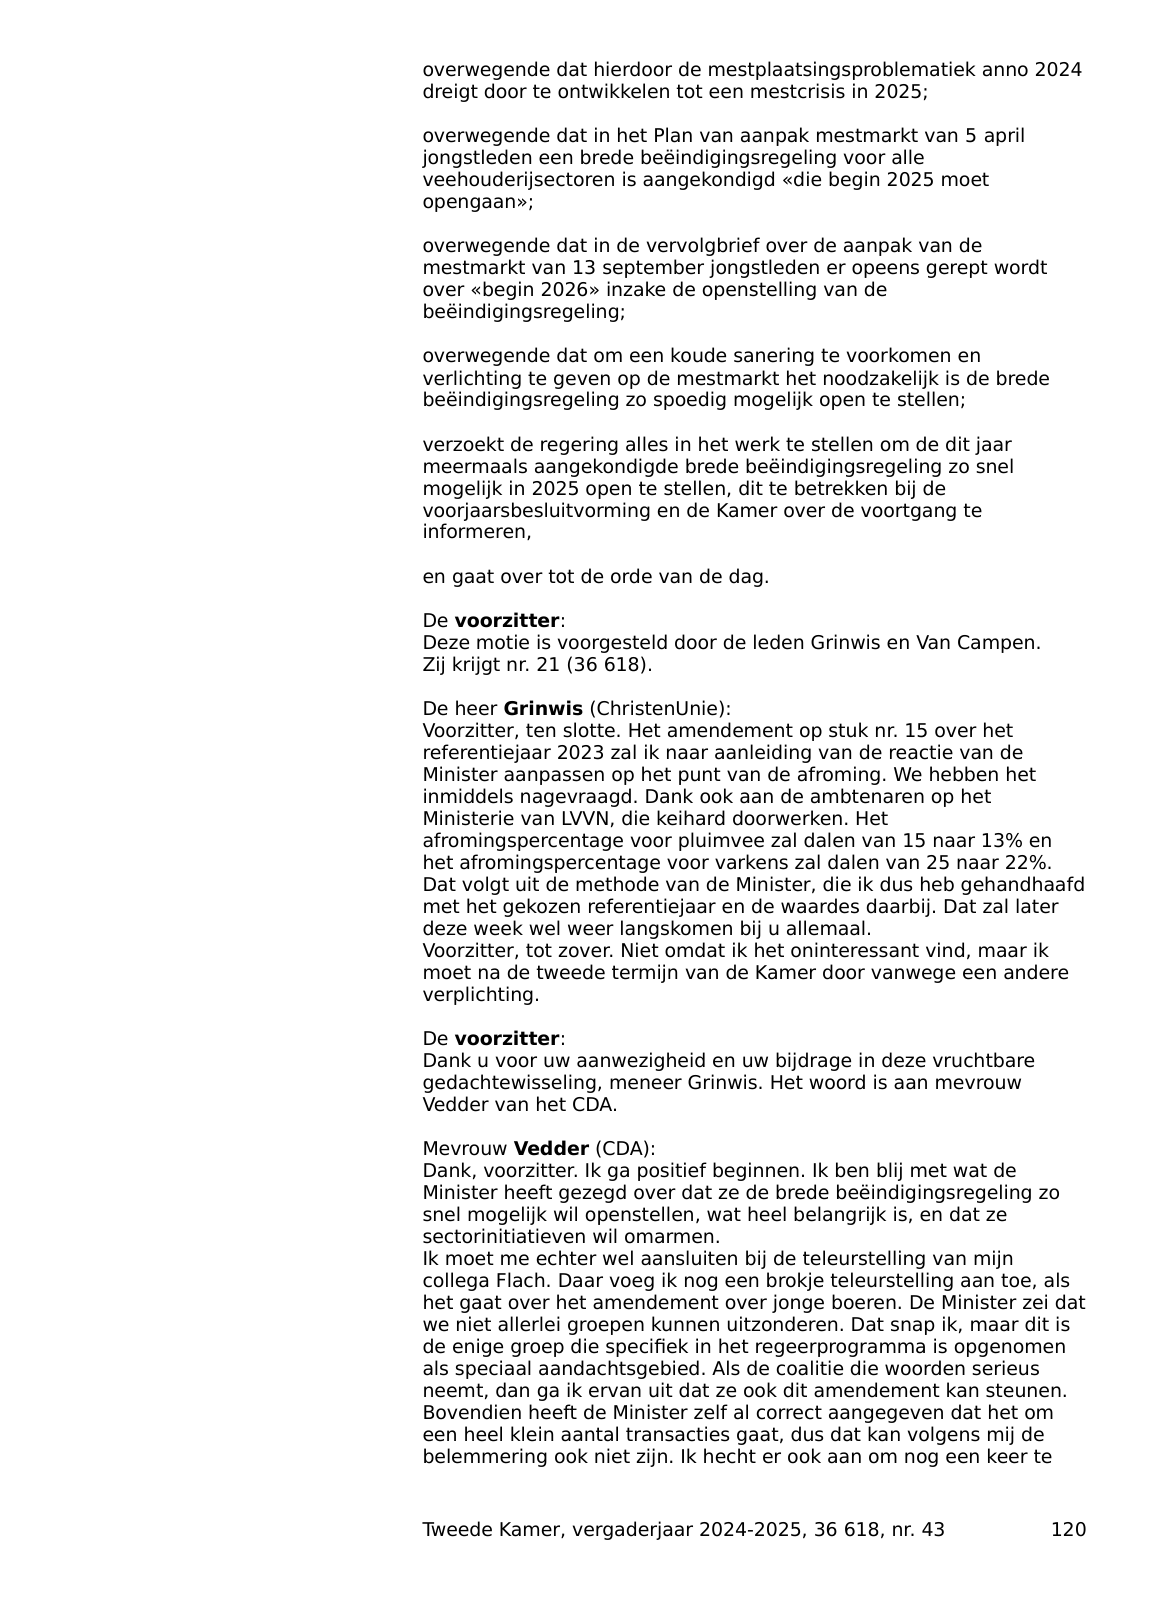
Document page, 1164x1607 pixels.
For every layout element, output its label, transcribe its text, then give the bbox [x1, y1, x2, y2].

text Dank, voorzitter. Ik ga positief beginnen. Ik ben blij met wat de Minister heeft gezegd over dat ze de brede beëindigingsregeling zo snel mogelijk wil openstellen, wat heel belangrijk is, en dat ze sectorinitiatieven wil omarmen. [422, 1160, 1087, 1248]
text Voorzitter, tot zover. Niet omdat ik het oninteressant vind, maar ik moet na de tweede termijn van de Kamer door vanwege een andere verplichting. [422, 940, 1087, 1006]
text Voorzitter, ten slotte. Het amendement op stuk nr. 15 over het referentiejaar 2023 zal ik naar aanleiding van de reactie van de Minister aanpassen op het punt van de afroming. We hebben het inmiddels nagevraagd. Dank ook aan de ambtenaren op het Ministerie van LVVN, die keihard doorwerken. Het afromingspercentage voor pluimvee zal dalen van 15 naar 13% en het afromingspercentage voor varkens zal dalen van 25 naar 22%. Dat volgt uit de methode van de Minister, die ik dus heb gehandhaafd met het gekozen referentiejaar en de waardes daarbij. Dat zal later deze week wel weer langskomen bij u allemaal. [422, 720, 1087, 940]
text De voorzitter: [422, 1028, 1087, 1050]
text De heer Grinwis (ChristenUnie): [422, 698, 1087, 720]
text overwegende dat in het Plan van aanpak mestmarkt van 5 april jongstleden een brede beëindigingsregeling voor alle veehouderijsectoren is aangekondigd «die begin 2025 moet opengaan»; [422, 125, 1087, 213]
text Mevrouw Vedder (CDA): [422, 1138, 1087, 1160]
text overwegende dat om een koude sanering te voorkomen en verlichting te geven op de mestmarkt het noodzakelijk is de brede beëindigingsregeling zo spoedig mogelijk open te stellen; [422, 345, 1087, 411]
text De voorzitter: [422, 610, 1087, 632]
text overwegende dat hierdoor de mestplaatsingsproblematiek anno 2024 dreigt door te ontwikkelen tot een mestcrisis in 2025; [422, 59, 1087, 103]
text Deze motie is voorgesteld door de leden Grinwis en Van Campen. [422, 632, 1087, 654]
text verzoekt de regering alles in het werk te stellen om de dit jaar meermaals aangekondigde brede beëindigingsregeling zo snel mogelijk in 2025 open te stellen, dit te betrekken bij de voorjaarsbesluitvorming en de Kamer over de voortgang te informeren, [422, 433, 1087, 543]
text en gaat over tot de orde van de dag. [422, 566, 1087, 588]
text Dank u voor uw aanwezigheid en uw bijdrage in deze vruchtbare gedachtewisseling, meneer Grinwis. Het woord is aan mevrouw Vedder van het CDA. [422, 1050, 1087, 1116]
text overwegende dat in de vervolgbrief over de aanpak van de mestmarkt van 13 september jongstleden er opeens gerept wordt over «begin 2026» inzake de openstelling van de beëindigingsregeling; [422, 235, 1087, 323]
text Ik moet me echter wel aansluiten bij de teleurstelling van mijn collega Flach. Daar voeg ik nog een brokje teleurstelling aan toe, als het gaat over het amendement over jonge boeren. De Minister zei dat we niet allerlei groepen kunnen uitzonderen. Dat snap ik, maar dit is de enige groep die specifiek in het regeerprogramma is opgenomen als speciaal aandachtsgebied. Als de coalitie die woorden serieus neemt, dan ga ik ervan uit dat ze ook dit amendement kan steunen. Bovendien heeft de Minister zelf al correct aangegeven dat het om een heel klein aantal transacties gaat, dus dat kan volgens mij de belemmering ook niet zijn. Ik hecht er ook aan om nog een keer te [422, 1248, 1087, 1468]
text Zij krijgt nr. 21 (36 618). [422, 654, 1087, 676]
